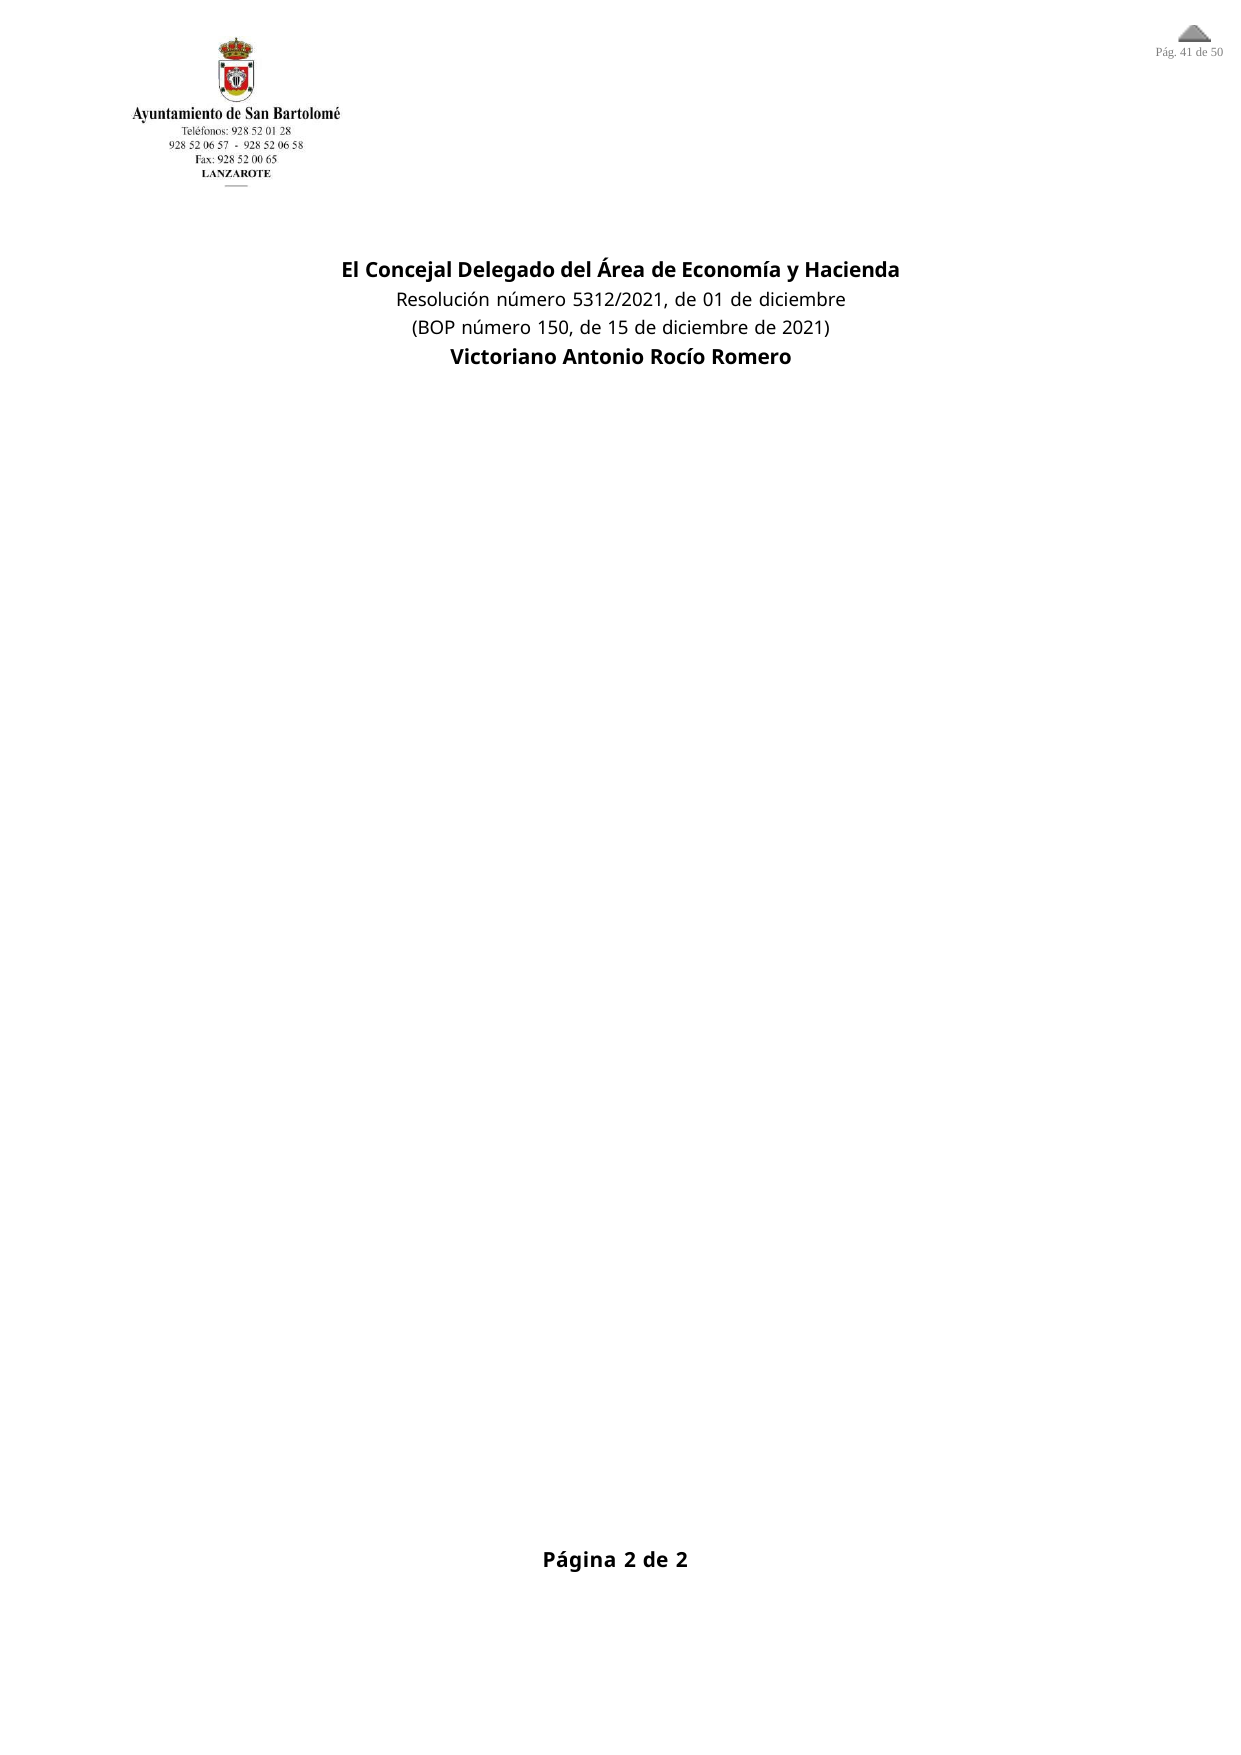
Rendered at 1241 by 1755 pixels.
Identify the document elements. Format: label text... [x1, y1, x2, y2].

picture [1177, 25, 1211, 42]
picture [130, 36, 343, 188]
text El Concejal Delegado del Área de Economía y Hacienda [255, 255, 987, 283]
text Resolución número 5312/2021, de 01 de diciembre (BOP número 150, de 15 de diciembre de 2021) Victoriano Antonio Rocío Romero [381, 286, 861, 371]
